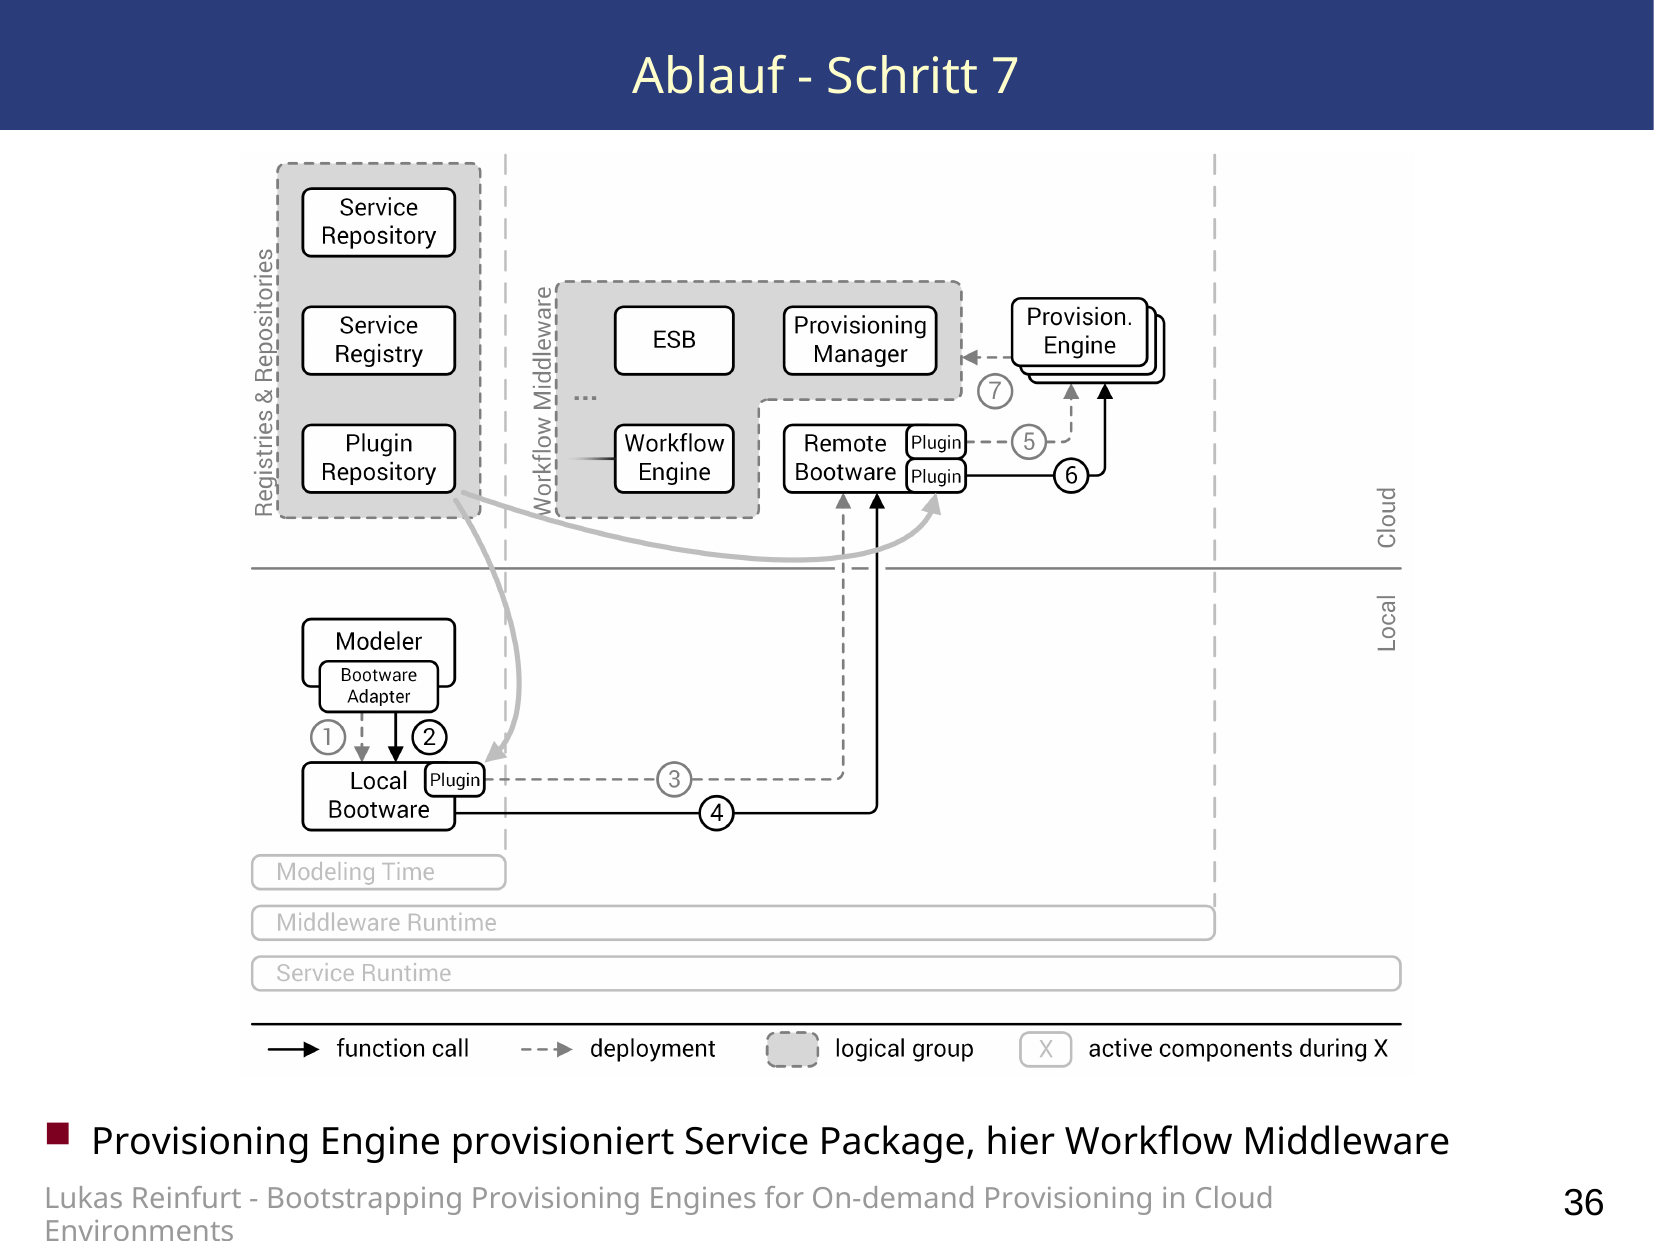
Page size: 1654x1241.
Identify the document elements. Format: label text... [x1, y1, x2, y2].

picture [240, 153, 1414, 1077]
title Ablauf - Schritt 7 [47, 23, 1607, 119]
text_box Provisioning Engine provisioniert Service Package, hier Workflow Middleware [29, 1095, 1605, 1156]
